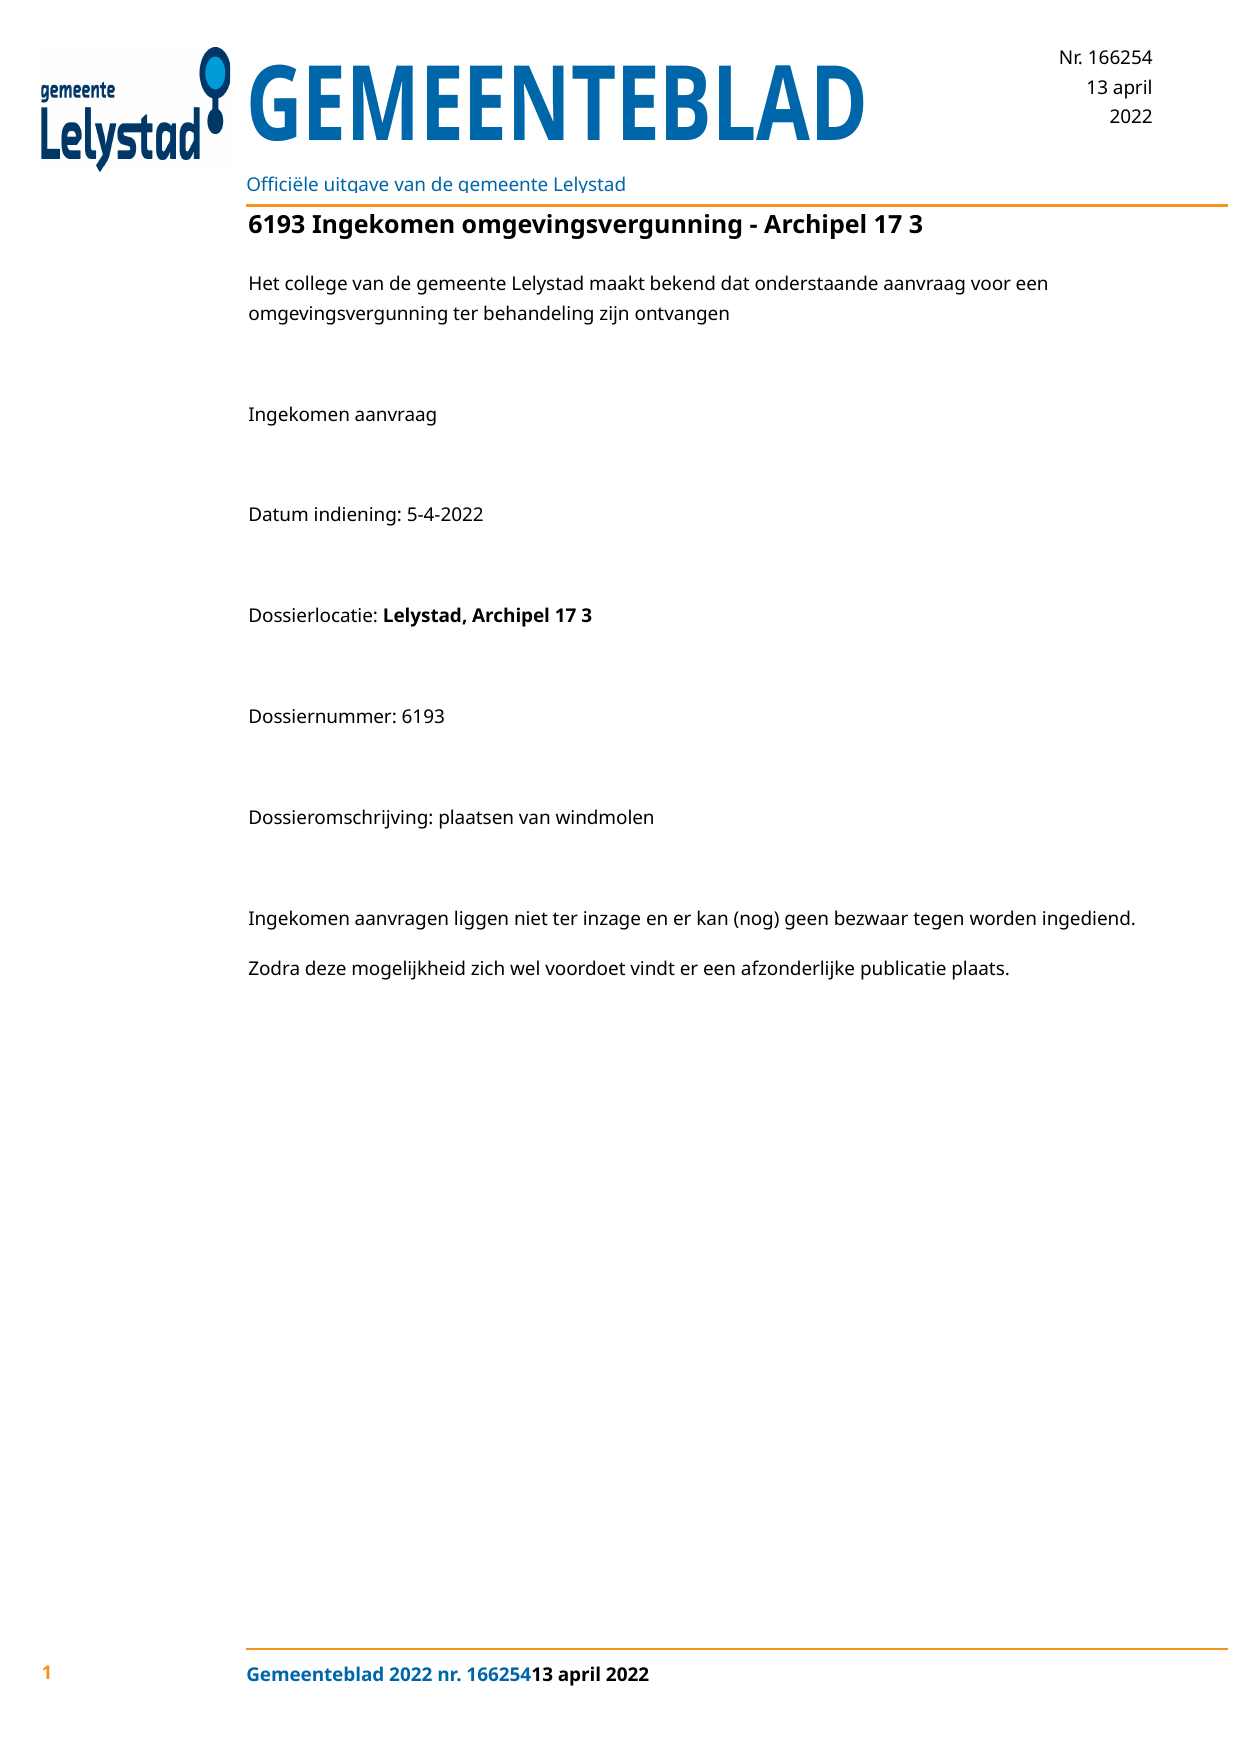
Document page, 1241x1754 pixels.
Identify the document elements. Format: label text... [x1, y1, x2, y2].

text Het college van de gemeente Lelystad maakt bekend dat onderstaande aanvraag voor een omgevingsvergunning ter behandeling zijn ontvangen [248, 270, 1152, 326]
text Datum indiening: 5-4-2022 [248, 502, 1152, 527]
text Dossiernummer: 6193 [248, 703, 1152, 729]
text Ingekomen aanvraag [248, 401, 1152, 426]
text Dossieromschrijving: plaatsen van windmolen [248, 804, 1152, 830]
picture [41, 47, 231, 172]
text Dossierlocatie: Lelystad, Archipel 17 3 [248, 602, 1152, 628]
text 6193 Ingekomen omgevingsvergunning - Archipel 17 3 [248, 207, 1152, 241]
text Zodra deze mogelijkheid zich wel voordoet vindt er een afzonderlijke publicatie plaats. [248, 955, 1152, 981]
text Ingekomen aanvragen liggen niet ter inzage en er kan (nog) geen bezwaar tegen worden ingediend. [248, 905, 1152, 931]
